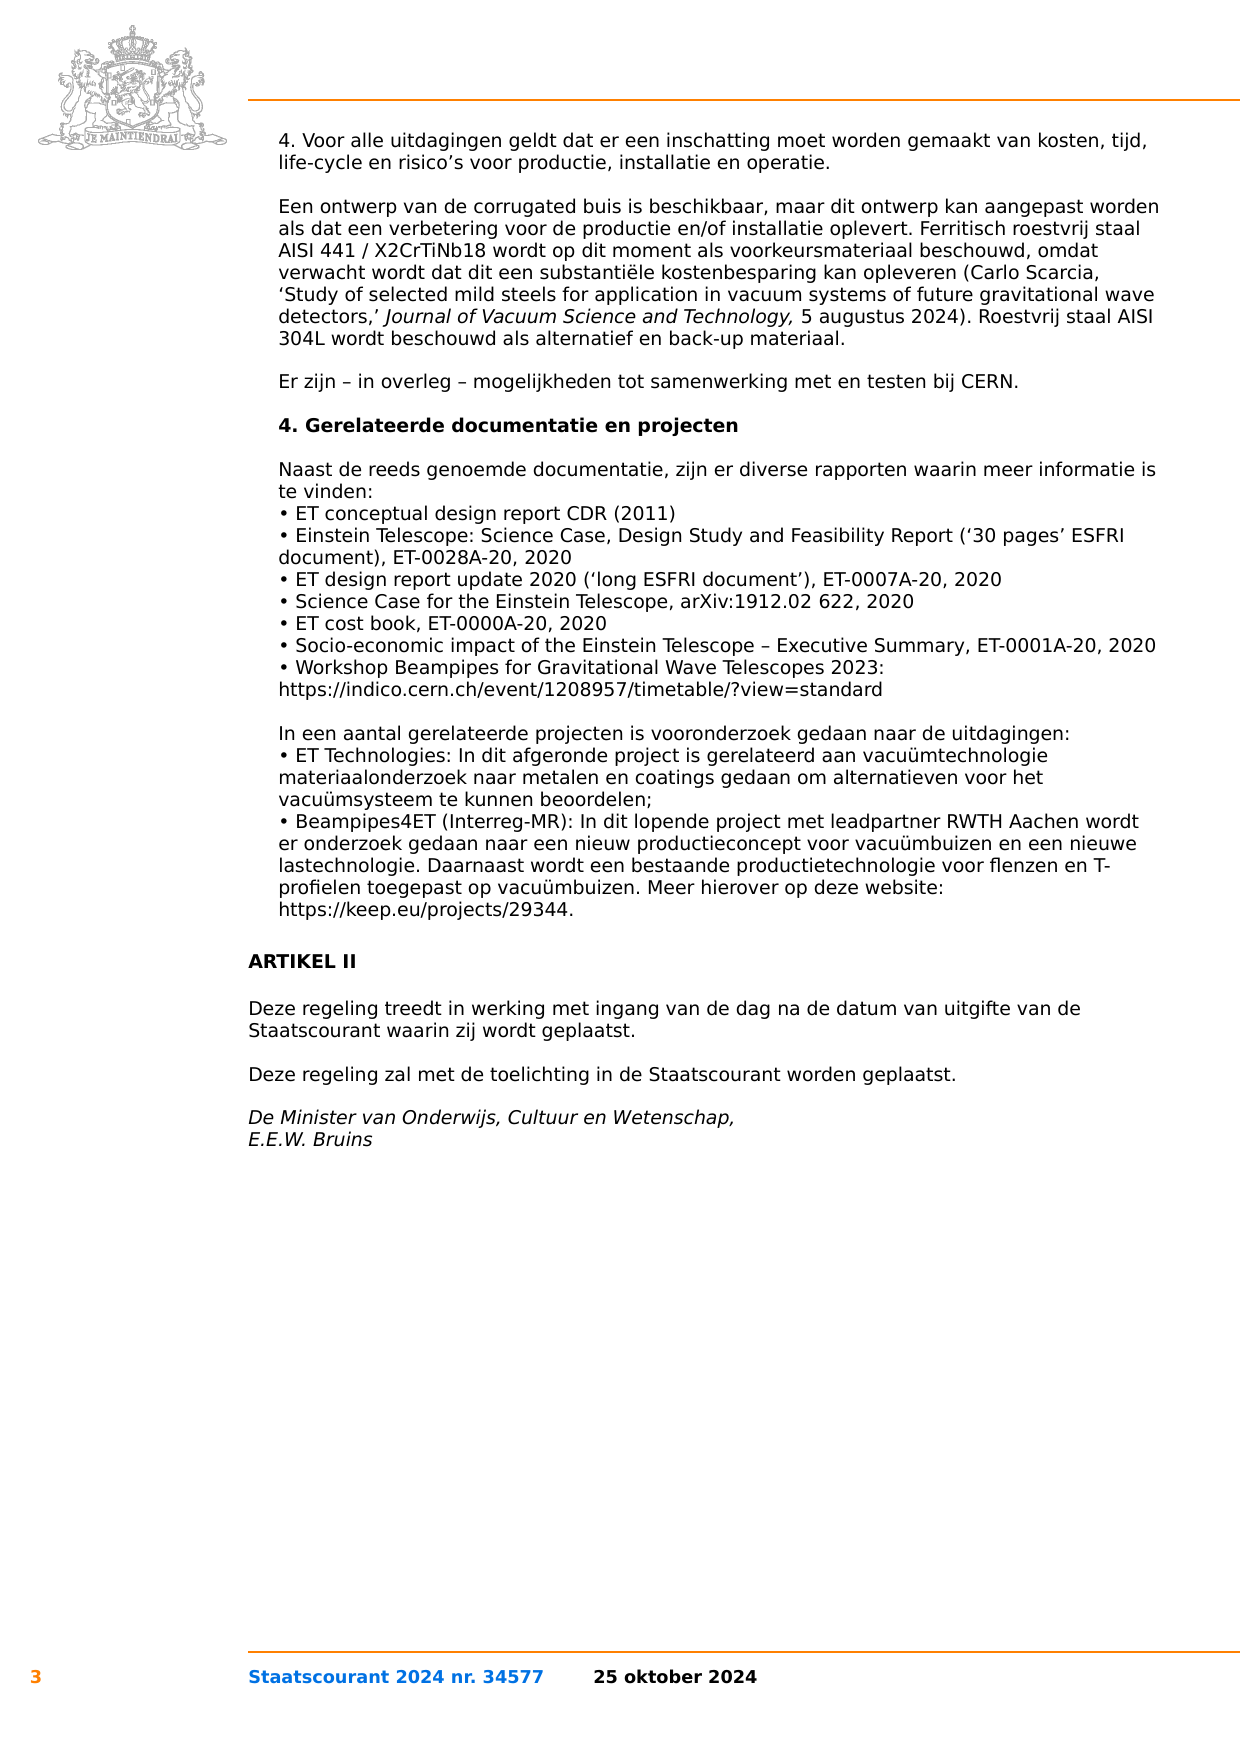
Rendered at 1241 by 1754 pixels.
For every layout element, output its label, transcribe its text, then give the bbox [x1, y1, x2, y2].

text Deze regeling zal met de toelichting in de Staatscourant worden geplaatst. [248, 1063, 1163, 1085]
subtitle ARTIKEL II [248, 951, 1163, 973]
text Deze regeling treedt in werking met ingang van de dag na de datum van uitgifte van de Staatscourant waarin zij wordt geplaatst. [248, 998, 1163, 1042]
text • Einstein Telescope: Science Case, Design Study and Feasibility Report (‘30 pages’ ESFRI document), ET-0028A-20, 2020 [278, 525, 1163, 569]
text • Science Case for the Einstein Telescope, arXiv:1912.02 622, 2020 [278, 591, 1163, 613]
text 4. Voor alle uitdagingen geldt dat er een inschatting moet worden gemaakt van kosten, tijd, life-cycle en risico’s voor productie, installatie en operatie. [278, 130, 1163, 174]
text In een aantal gerelateerde projecten is vooronderzoek gedaan naar de uitdagingen: [278, 723, 1163, 745]
text Een ontwerp van de corrugated buis is beschikbaar, maar dit ontwerp kan aangepast worden als dat een verbetering voor de productie en/of installatie oplevert. Ferritisch roestvrij staal AISI 441 / X2CrTiNb18 wordt op dit moment als voorkeursmateriaal beschouwd, omdat verwacht wordt dat dit een substantiële kostenbesparing kan opleveren (Carlo Scarcia, ‘Study of selected mild steels for application in vacuum systems of future gravitational wave detectors,’ Journal of Vacuum Science and Technology, 5 augustus 2024). Roestvrij staal AISI 304L wordt beschouwd als alternatief en back-up materiaal. [278, 196, 1163, 349]
text • Socio-economic impact of the Einstein Telescope – Executive Summary, ET-0001A-20, 2020 [278, 635, 1163, 657]
picture [38, 25, 227, 150]
subtitle 4. Gerelateerde documentatie en projecten [278, 415, 1163, 437]
text • ET Technologies: In dit afgeronde project is gerelateerd aan vacuümtechnologie materiaalonderzoek naar metalen en coatings gedaan om alternatieven voor het vacuümsysteem te kunnen beoordelen; [278, 745, 1163, 811]
text • Workshop Beampipes for Gravitational Wave Telescopes 2023: https://indico.cern.ch/event/1208957/timetable/?view=standard [278, 657, 1163, 701]
text Naast de reeds genoemde documentatie, zijn er diverse rapporten waarin meer informatie is te vinden: [278, 459, 1163, 503]
text • ET cost book, ET-0000A-20, 2020 [278, 613, 1163, 635]
text • Beampipes4ET (Interreg-MR): In dit lopende project met leadpartner RWTH Aachen wordt er onderzoek gedaan naar een nieuw productieconcept voor vacuümbuizen en een nieuwe lastechnologie. Daarnaast wordt een bestaande productietechnologie voor flenzen en T-profielen toegepast op vacuümbuizen. Meer hierover op deze website: https://keep.eu/projects/29344. [278, 811, 1163, 921]
text • ET conceptual design report CDR (2011) [278, 503, 1163, 525]
text De Minister van Onderwijs, Cultuur en Wetenschap, E.E.W. Bruins [248, 1107, 1163, 1151]
text Er zijn – in overleg – mogelijkheden tot samenwerking met en testen bij CERN. [278, 371, 1163, 393]
text • ET design report update 2020 (‘long ESFRI document’), ET-0007A-20, 2020 [278, 569, 1163, 591]
